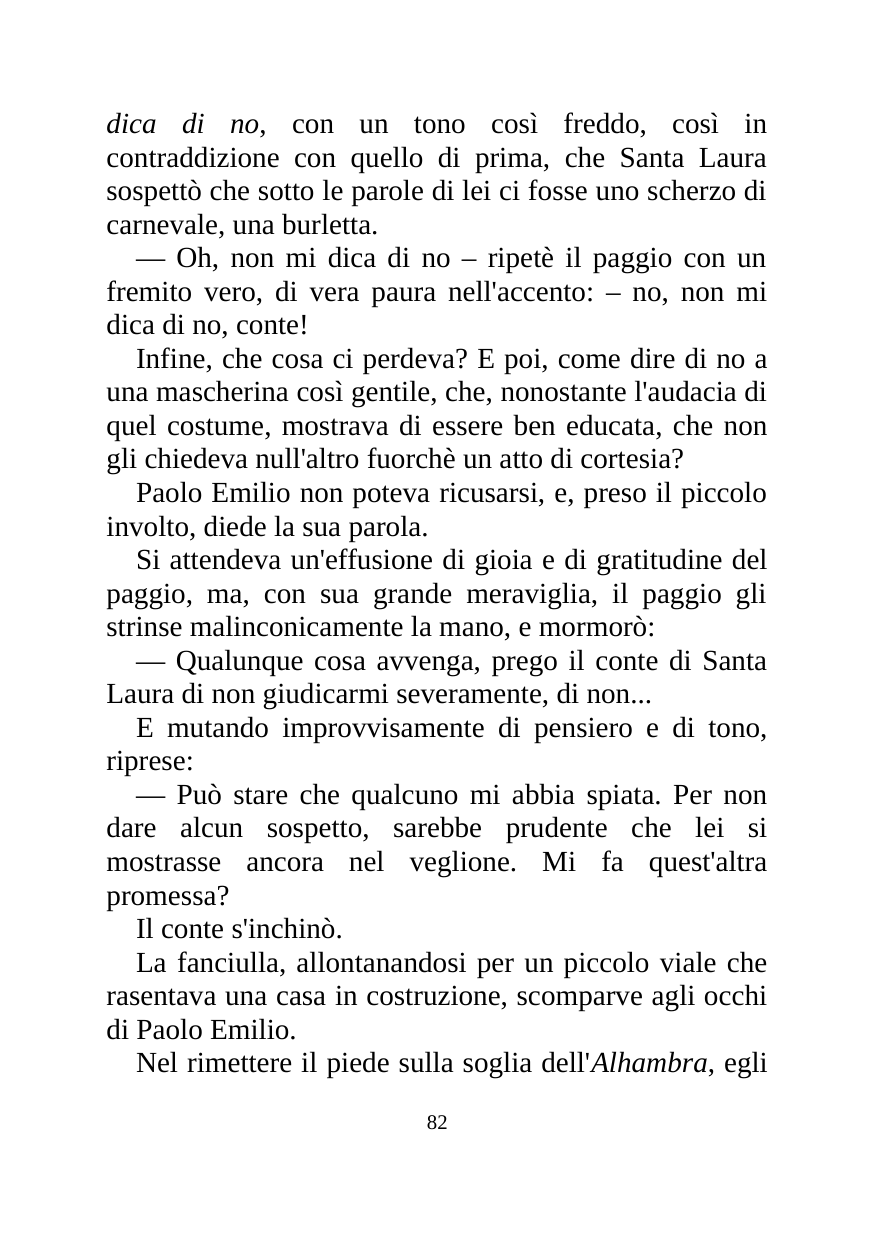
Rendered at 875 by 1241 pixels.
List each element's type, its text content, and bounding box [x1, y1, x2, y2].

text dica di no, con un tono così freddo, così in contraddizione con quello di prima, che Santa Laura sospettò che sotto le parole di lei ci fosse uno scherzo di carnevale, una burletta. [106, 106, 768, 240]
text Infine, che cosa ci perdeva? E poi, come dire di no a una mascherina così gentile, che, nonostante l'audacia di quel costume, mostrava di essere ben educata, che non gli chiedeva null'altro fuorchè un atto di cortesia? [106, 341, 768, 475]
text Si attendeva un'effusione di gioia e di gratitudine del paggio, ma, con sua grande meraviglia, il paggio gli strinse malinconicamente la mano, e mormorò: [106, 542, 768, 643]
text E mutando improvvisamente di pensiero e di tono, riprese: [106, 710, 768, 777]
text Nel rimettere il piede sulla soglia dell'Alhambra, egli [106, 1045, 768, 1079]
text — Può stare che qualcuno mi abbia spiata. Per non dare alcun sospetto, sarebbe prudente che lei si mostrasse ancora nel veglione. Mi fa quest'altra promessa? [106, 777, 768, 911]
text Il conte s'inchinò. [106, 911, 768, 945]
text — Oh, non mi dica di no – ripetè il paggio con un fremito vero, di vera paura nell'accento: – no, non mi dica di no, conte! [106, 240, 768, 341]
text La fanciulla, allontanandosi per un piccolo viale che rasentava una casa in costruzione, scomparve agli occhi di Paolo Emilio. [106, 945, 768, 1045]
text Paolo Emilio non poteva ricusarsi, e, preso il piccolo involto, diede la sua parola. [106, 475, 768, 542]
text — Qualunque cosa avvenga, prego il conte di Santa Laura di non giudicarmi severamente, di non... [106, 643, 768, 710]
